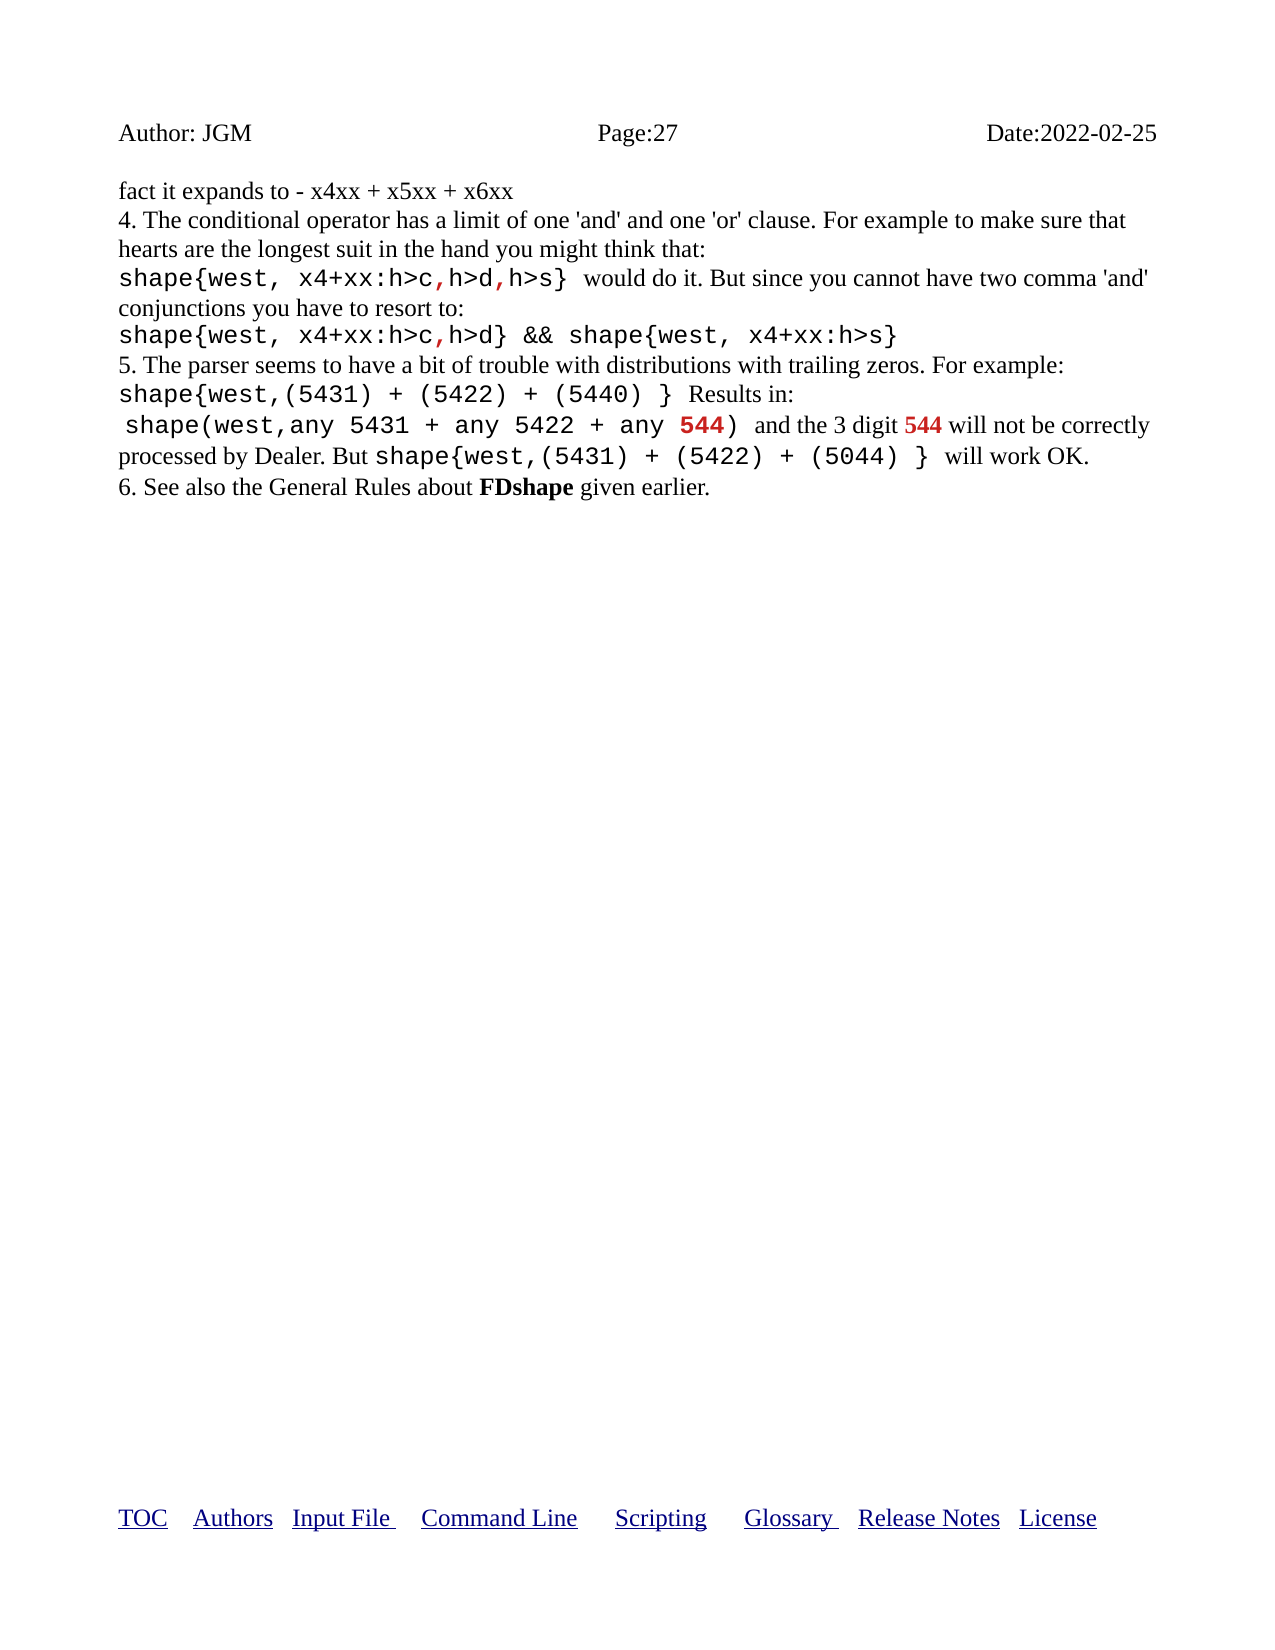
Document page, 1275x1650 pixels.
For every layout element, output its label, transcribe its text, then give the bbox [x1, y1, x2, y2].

text shape(west,any 5431 + any 5422 + any 544) and the 3 digit 544 will not be correctly processed by Dealer. But shape{west,(5431) + (5422) + (5044) } will work OK. [118, 410, 1157, 472]
text 4. The conditional operator has a limit of one 'and' and one 'or' clause. For example to make sure that hearts are the longest suit in the hand you might think that: [118, 205, 1157, 263]
text 6. See also the General Rules about FDshape given earlier. [118, 472, 1157, 501]
text shape{west,(5431) + (5422) + (5440) } Results in: [118, 379, 1157, 410]
text fact it expands to - x4xx + x5xx + x6xx [118, 176, 1157, 205]
text shape{west, x4+xx:h>c,h>d,h>s} would do it. But since you cannot have two comma 'and' conjunctions you have to resort to: [118, 263, 1157, 322]
text 5. The parser seems to have a bit of trouble with distributions with trailing zeros. For example: [118, 351, 1157, 379]
text shape{west, x4+xx:h>c,h>d} && shape{west, x4+xx:h>s} [118, 322, 1157, 351]
